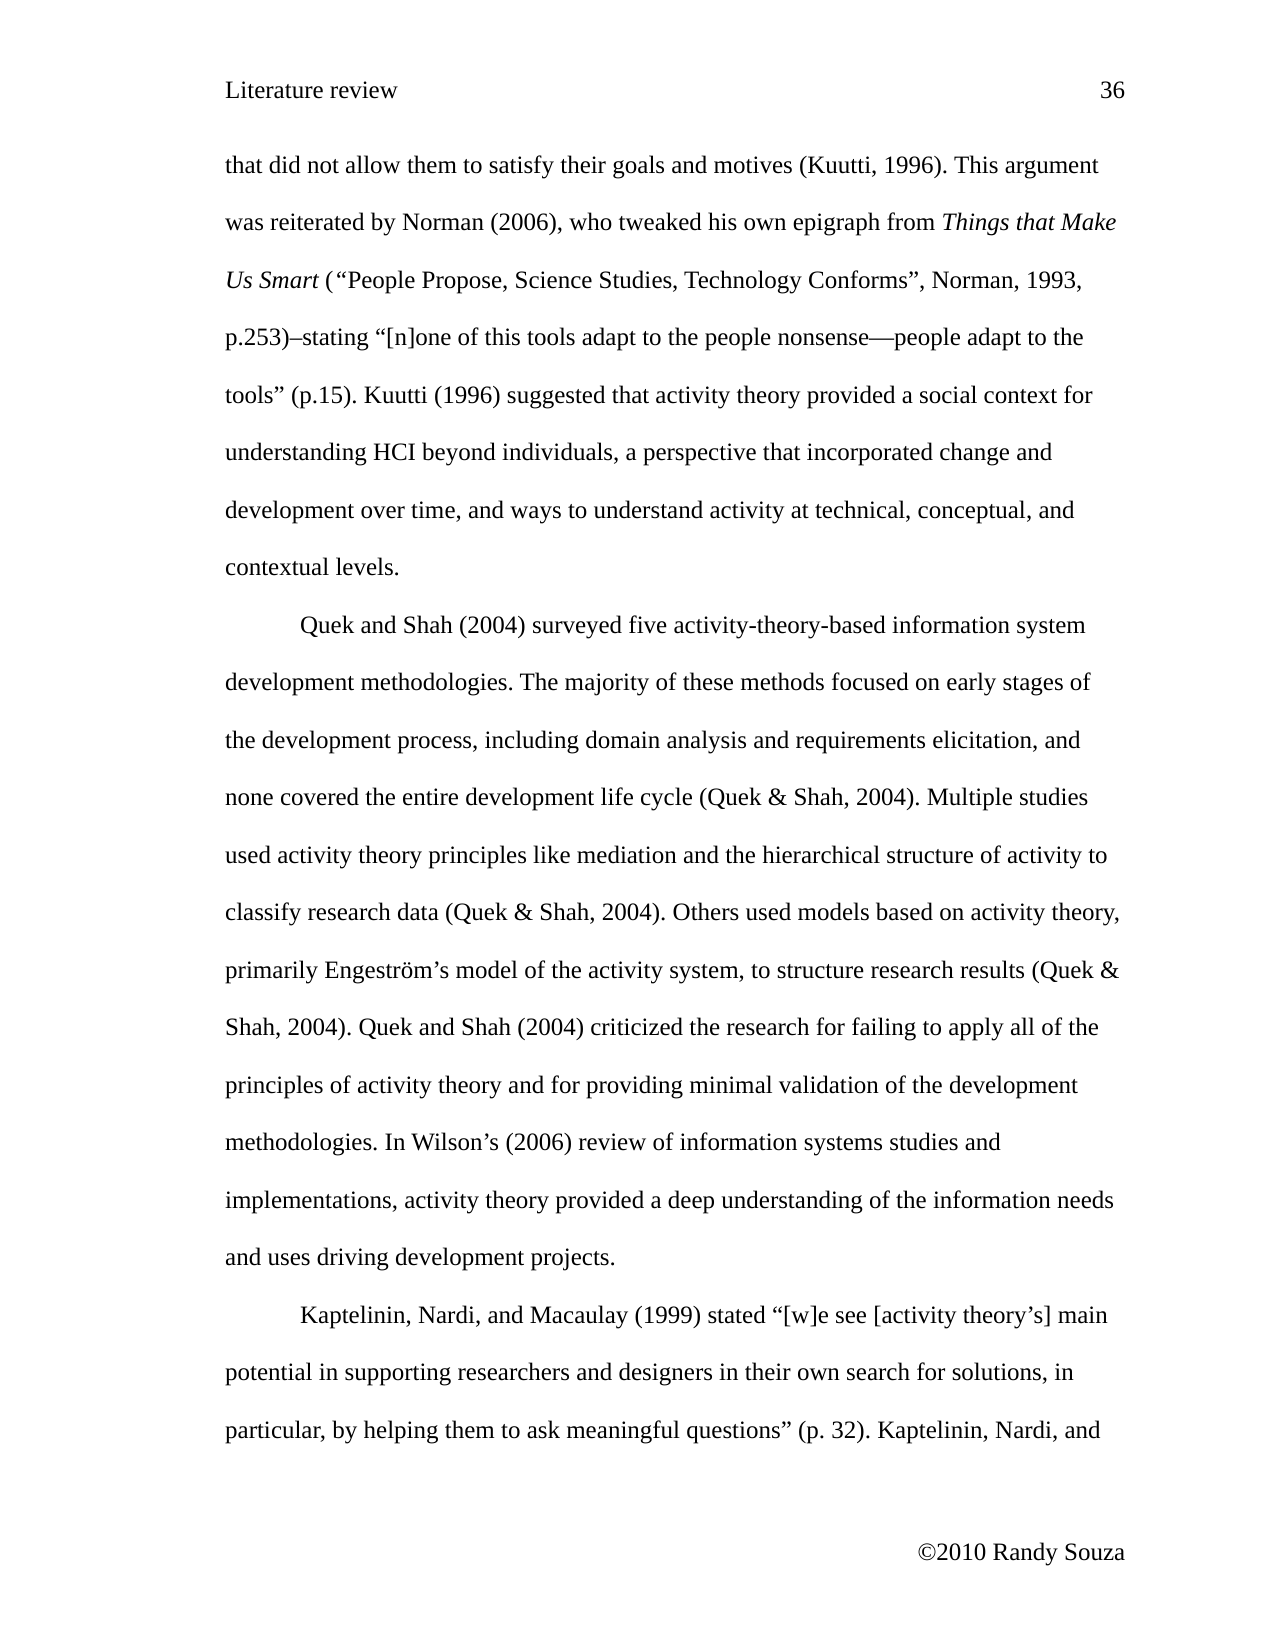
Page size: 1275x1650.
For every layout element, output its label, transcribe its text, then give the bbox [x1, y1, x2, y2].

text that did not allow them to satisfy their goals and motives (Kuutti, 1996). This argument was reiterated by Norman (2006), who tweaked his own epigraph from Things that Make Us Smart (“People Propose, Science Studies, Technology Conforms”, Norman, 1993, p.253)–stating “[n]one of this tools adapt to the people nonsense—people adapt to the tools” (p.15). Kuutti (1996) suggested that activity theory provided a social context for understanding HCI beyond individuals, a perspective that incorporated change and development over time, and ways to understand activity at technical, conceptual, and contextual levels. [225, 150, 1125, 581]
text Kaptelinin, Nardi, and Macaulay (1999) stated “[w]e see [activity theory’s] main potential in supporting researchers and designers in their own search for solutions, in particular, by helping them to ask meaningful questions” (p. 32). Kaptelinin, Nardi, and [225, 1300, 1125, 1444]
text Quek and Shah (2004) surveyed five activity-theory-based information system development methodologies. The majority of these methods focused on early stages of the development process, including domain analysis and requirements elicitation, and none covered the entire development life cycle (Quek & Shah, 2004). Multiple studies used activity theory principles like mediation and the hierarchical structure of activity to classify research data (Quek & Shah, 2004). Others used models based on activity theory, primarily Engeström’s model of the activity system, to structure research results (Quek & Shah, 2004). Quek and Shah (2004) criticized the research for failing to apply all of the principles of activity theory and for providing minimal validation of the development methodologies. In Wilson’s (2006) review of information systems studies and implementations, activity theory provided a deep understanding of the information needs and uses driving development projects. [225, 610, 1125, 1271]
